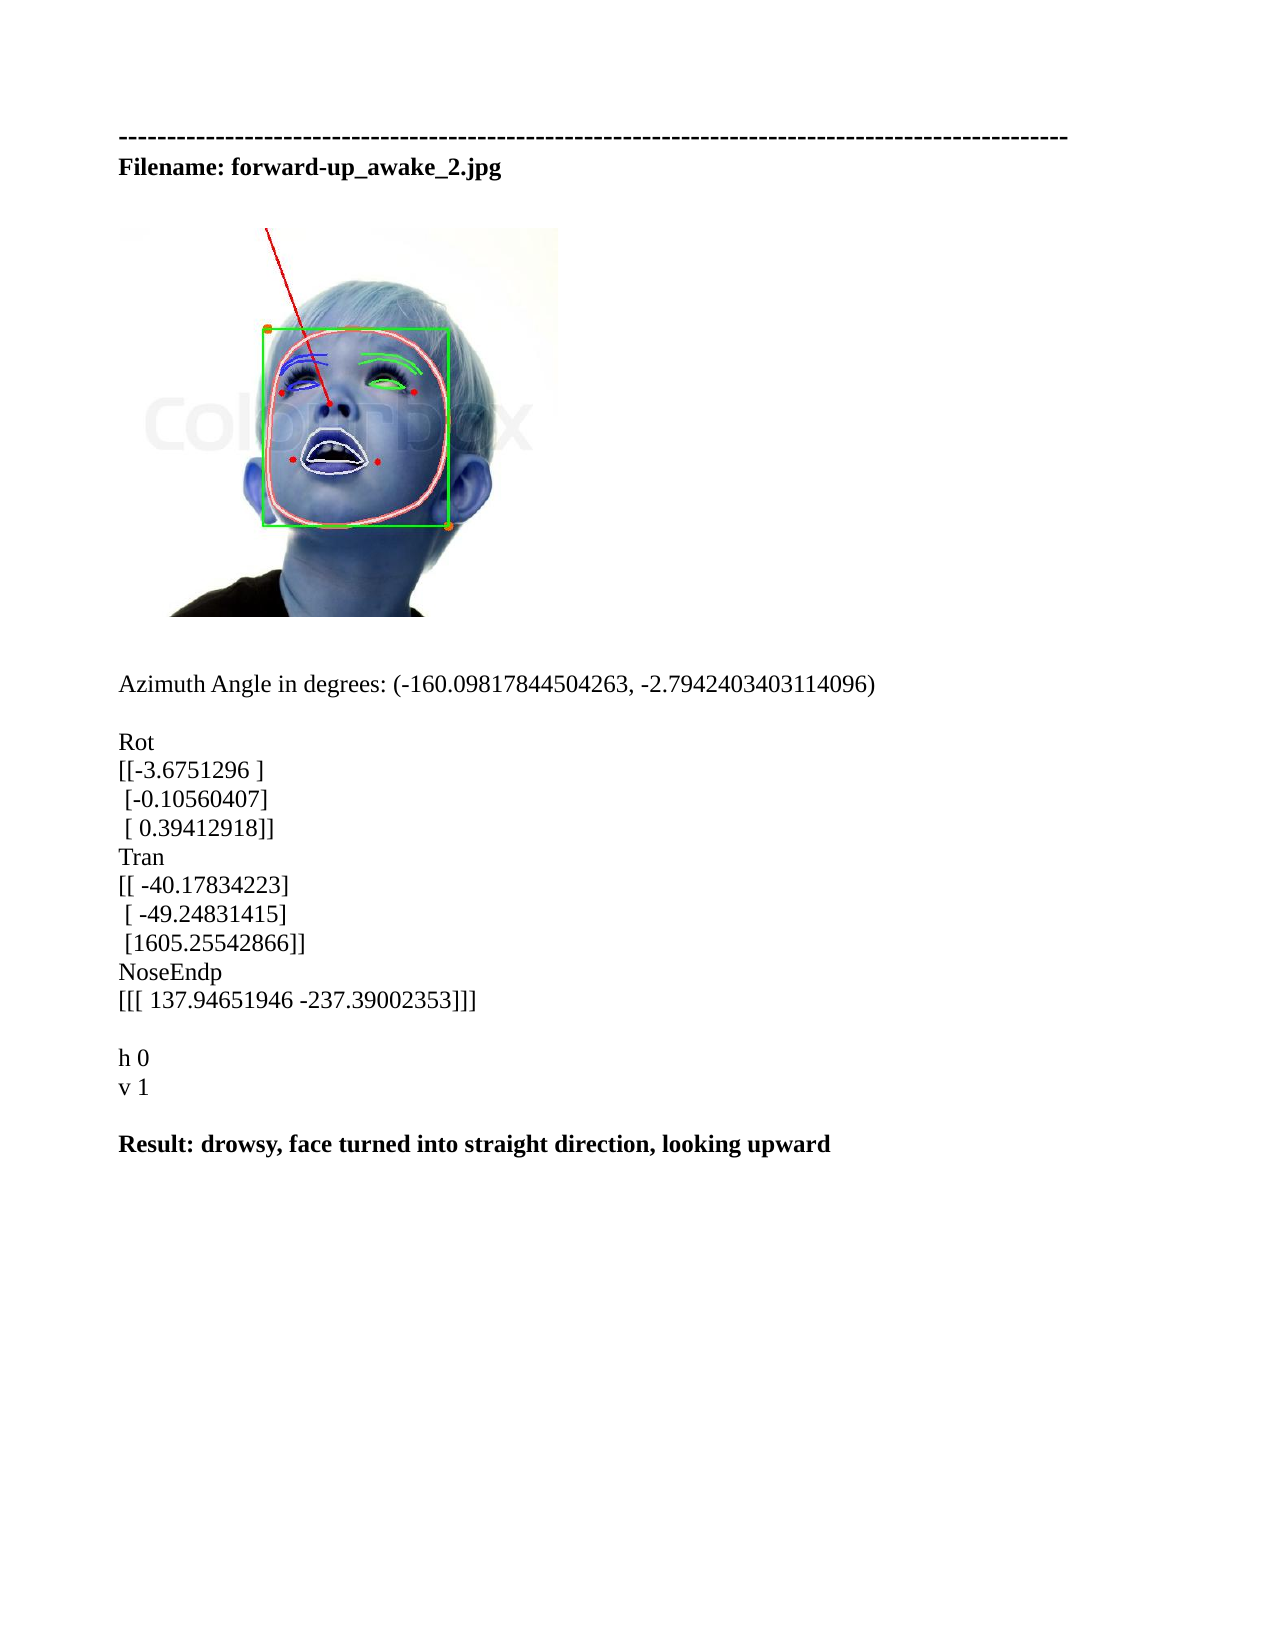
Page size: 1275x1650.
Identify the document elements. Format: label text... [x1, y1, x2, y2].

text NoseEndp [118, 957, 1157, 985]
text Rot [118, 727, 1157, 755]
text [[[ 137.94651946 -237.39002353]]] [118, 985, 1157, 1014]
text Filename: forward-up_awake_2.jpg [118, 152, 1157, 180]
text [-0.10560407] [118, 784, 1157, 813]
text [[ -40.17834223] [118, 870, 1157, 899]
text [1605.25542866]] [118, 928, 1157, 957]
text v 1 [118, 1072, 1157, 1100]
picture [120, 209, 559, 638]
text [ 0.39412918]] [118, 813, 1157, 842]
text h 0 [118, 1043, 1157, 1072]
text Result: drowsy, face turned into straight direction, looking upward [118, 1129, 1157, 1158]
text Tran [118, 842, 1157, 870]
text [ -49.24831415] [118, 899, 1157, 928]
text -------------------------------------------------------------------------------------------------- [118, 118, 1157, 152]
text Azimuth Angle in degrees: (-160.09817844504263, -2.7942403403114096) [118, 669, 1157, 698]
text [[-3.6751296 ] [118, 755, 1157, 784]
